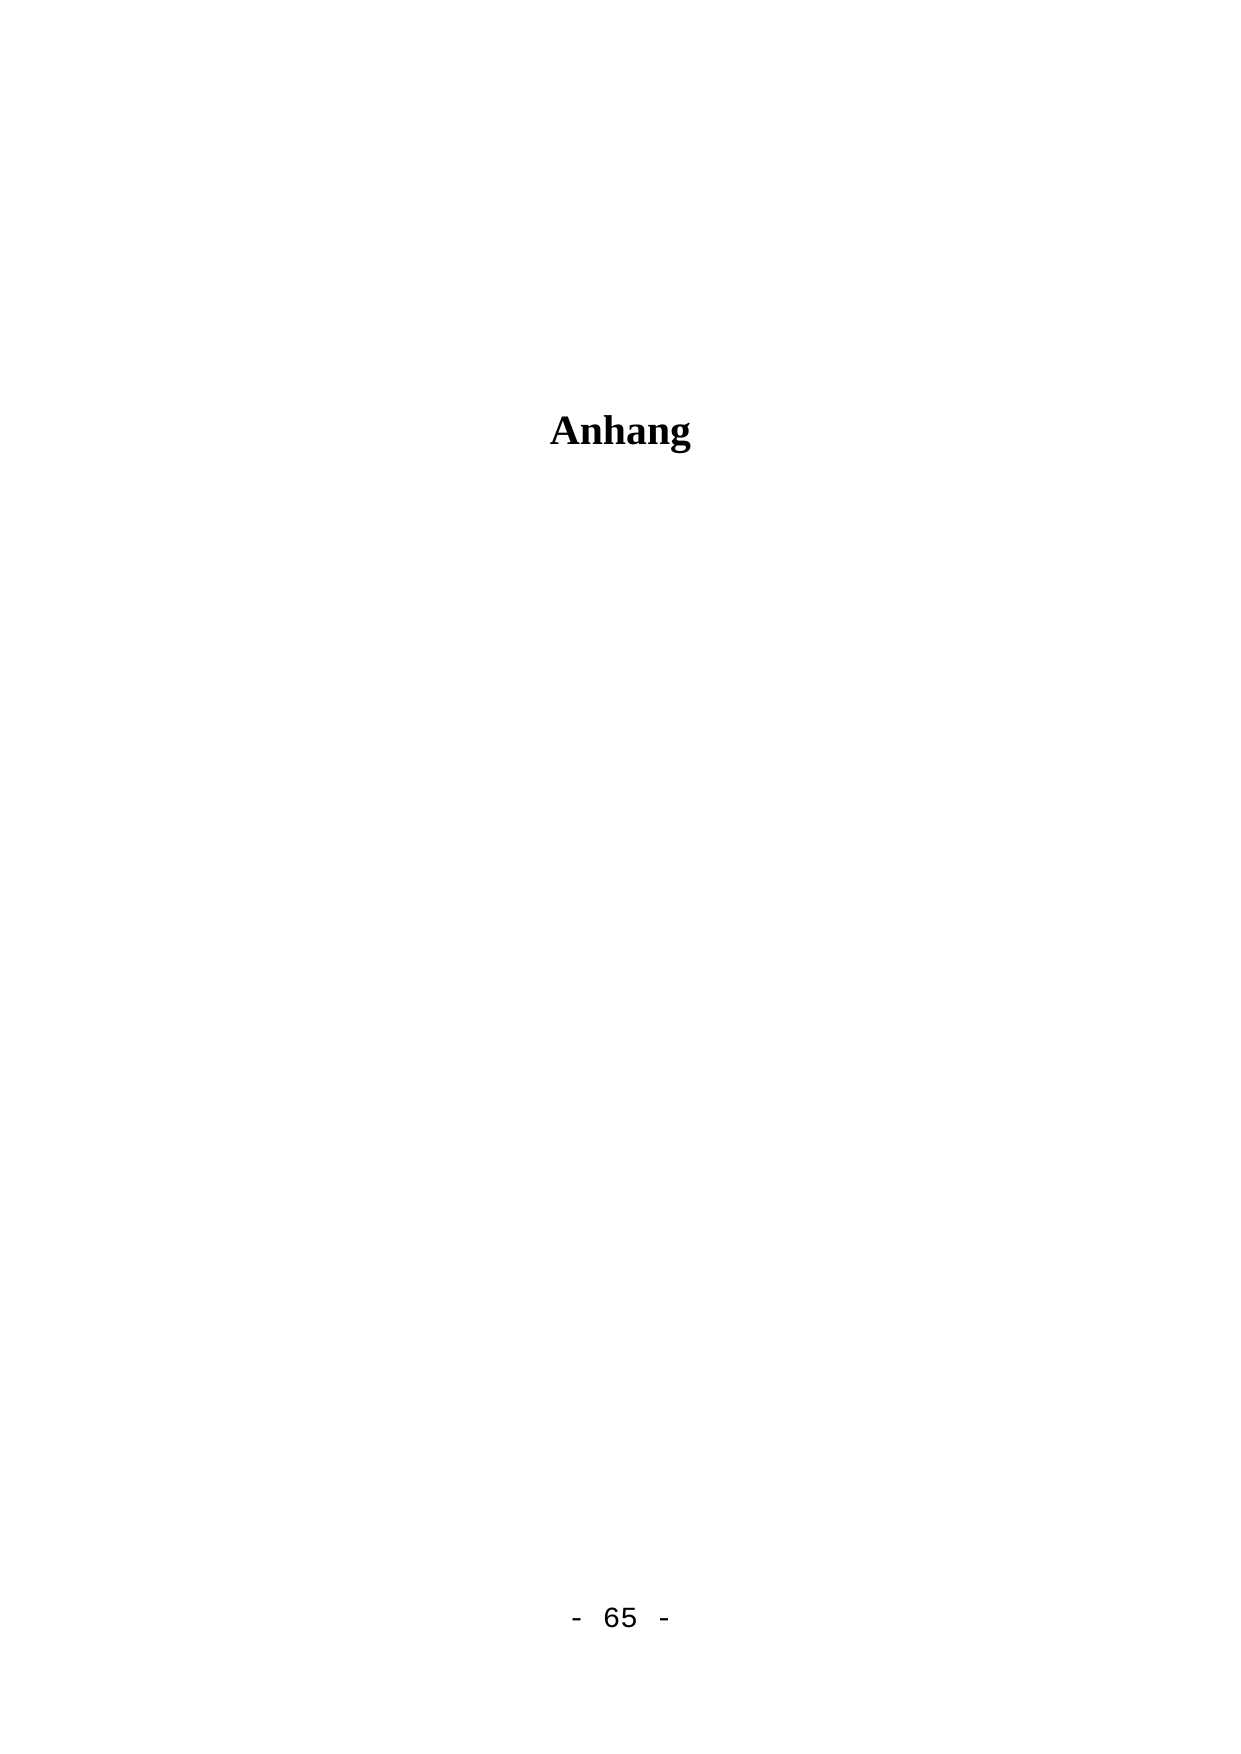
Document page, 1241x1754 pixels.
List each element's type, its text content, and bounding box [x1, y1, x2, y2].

text Anhang [118, 406, 1122, 453]
